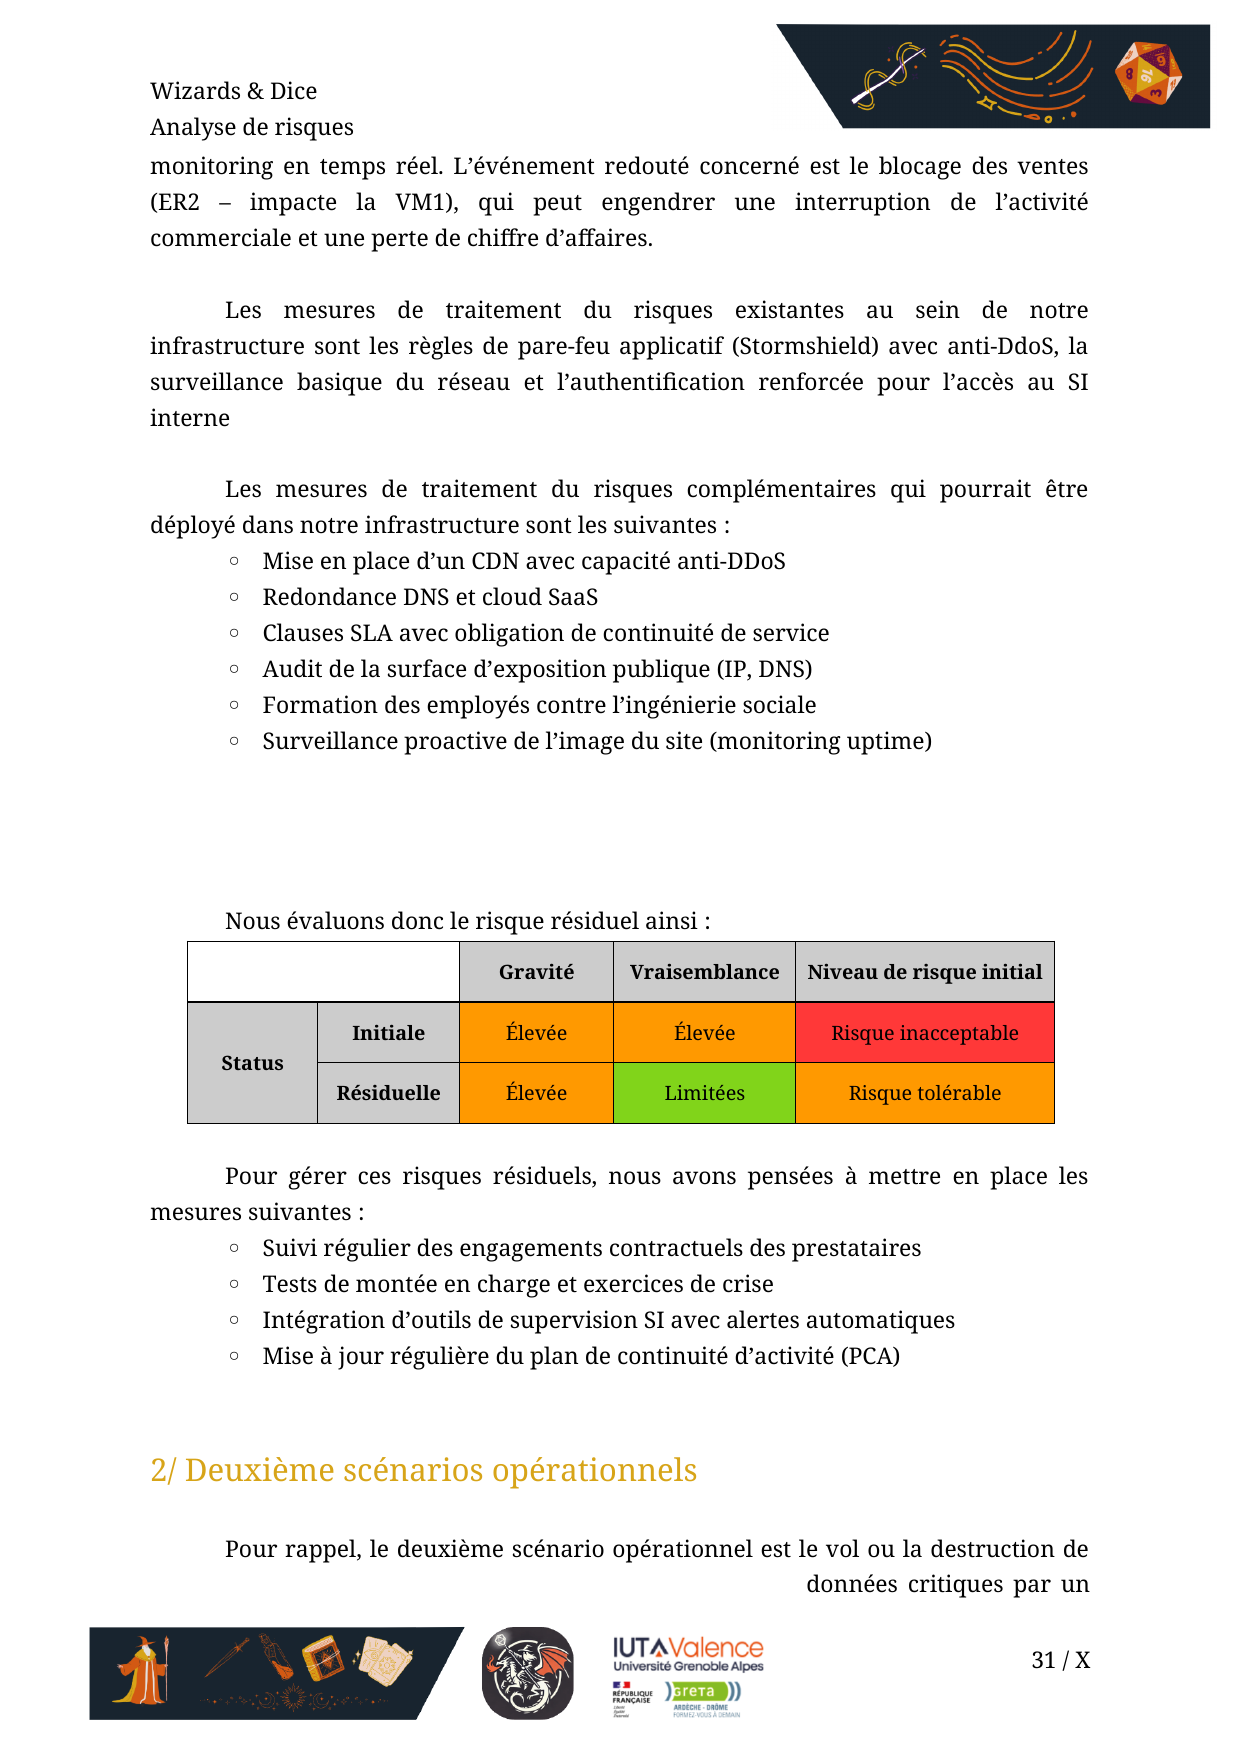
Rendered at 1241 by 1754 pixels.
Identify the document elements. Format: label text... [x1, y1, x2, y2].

text Les mesures de traitement du risques complémentaires qui pourrait être déployé dans notre infrastructure sont les suivantes : [150, 473, 1090, 541]
text monitoring en temps réel. L’événement redouté concerné est le blocage des ventes (ER2 – impacte la VM1), qui peut engendrer une interruption de l’activité commerciale et une perte de chiffre d’affaires. [150, 150, 1090, 253]
list Audit de la surface d’exposition publique (IP, DNS) [225, 653, 1090, 684]
table_cell Élevée [460, 1003, 613, 1062]
list Surveillance proactive de l’image du site (monitoring uptime) [225, 725, 1090, 756]
table_cell Élevée [614, 1003, 795, 1062]
list Tests de montée en charge et exercices de crise [225, 1268, 1090, 1299]
text Pour gérer ces risques résiduels, nous avons pensées à mettre en place les mesures suivantes : [150, 1160, 1090, 1227]
table_cell Risque tolérable [796, 1063, 1054, 1123]
list Suivi régulier des engagements contractuels des prestataires [225, 1232, 1090, 1263]
subtitle Deuxième scénarios opérationnels [150, 1448, 1090, 1490]
table_cell Status [188, 1003, 317, 1123]
picture [771, 21, 1218, 131]
list Formation des employés contre l’ingénierie sociale [225, 689, 1090, 720]
list Mise à jour régulière du plan de continuité d’activité (PCA) [225, 1340, 1090, 1371]
table_header [188, 942, 459, 1001]
table_cell Résiduelle [318, 1063, 459, 1123]
list Redondance DNS et cloud SaaS [225, 581, 1090, 612]
picture [81, 1616, 788, 1729]
list Clauses SLA avec obligation de continuité de service [225, 617, 1090, 648]
table_header Gravité [460, 942, 613, 1001]
table_header Niveau de risque initial [796, 942, 1054, 1001]
table_cell Initiale [318, 1003, 459, 1062]
table_cell Élevée [460, 1063, 613, 1123]
table_header Vraisemblance [614, 942, 795, 1001]
text Pour rappel, le deuxième scénario opérationnel est le vol ou la destruction de données critiques par un [150, 1532, 1090, 1600]
table_cell Limitées [614, 1063, 795, 1123]
table_cell Risque inacceptable [796, 1003, 1054, 1062]
list Intégration d’outils de supervision SI avec alertes automatiques [225, 1304, 1090, 1335]
text Les mesures de traitement du risques existantes au sein de notre infrastructure sont les règles de pare-feu applicatif (Stormshield) avec anti-DdoS, la surveillance basique du réseau et l’authentification renforcée pour l’accès au SI interne [150, 294, 1090, 433]
list Mise en place d’un CDN avec capacité anti-DDoS [225, 545, 1090, 577]
text Nous évaluons donc le risque résiduel ainsi : [150, 905, 1090, 936]
